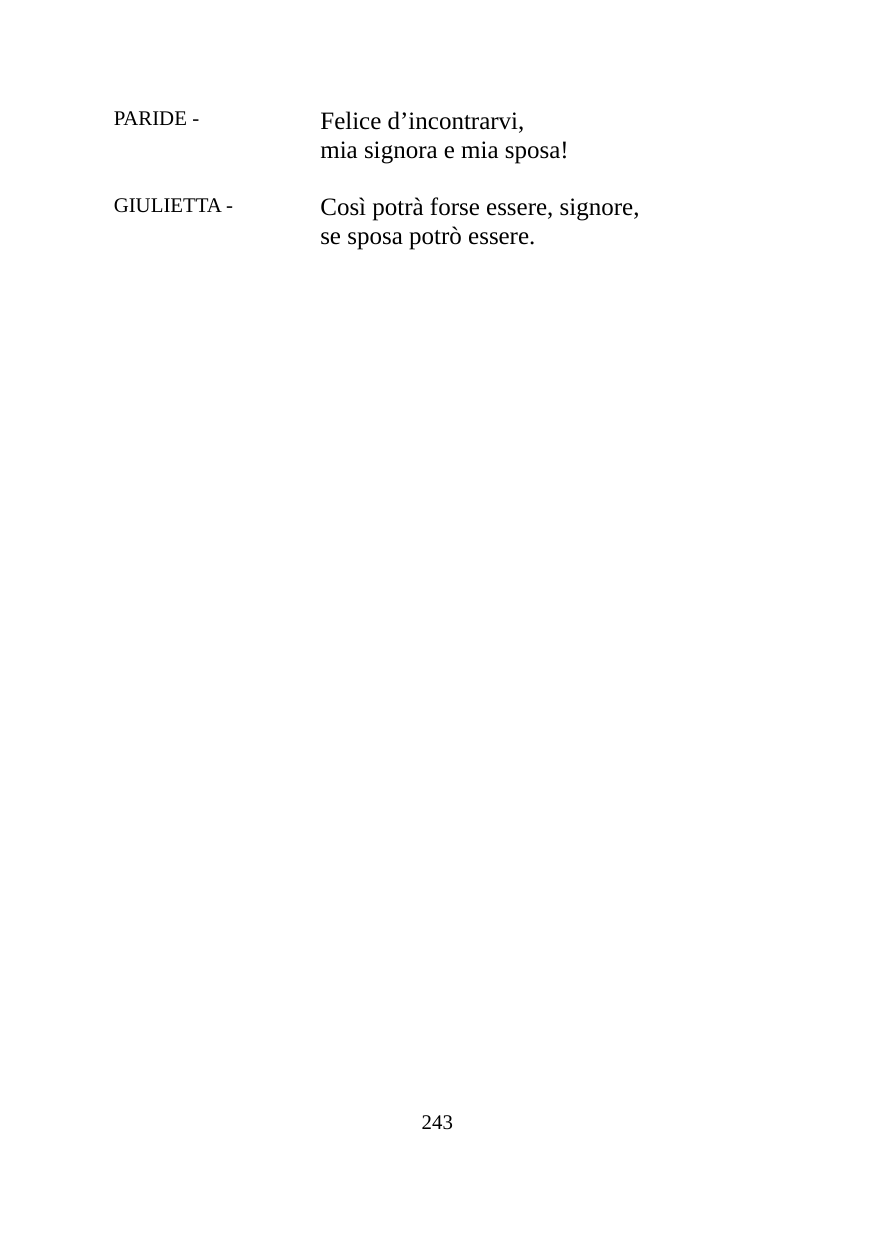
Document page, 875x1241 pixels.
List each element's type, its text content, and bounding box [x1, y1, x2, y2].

table_cell Così potrà forse essere, signore, se sposa potrò essere. [313, 193, 768, 279]
table_cell Felice d’incontrarvi, mia signora e mia sposa! [313, 106, 768, 192]
table_cell PARIDE - [106, 106, 313, 192]
table_cell GIULIETTA - [106, 193, 313, 279]
